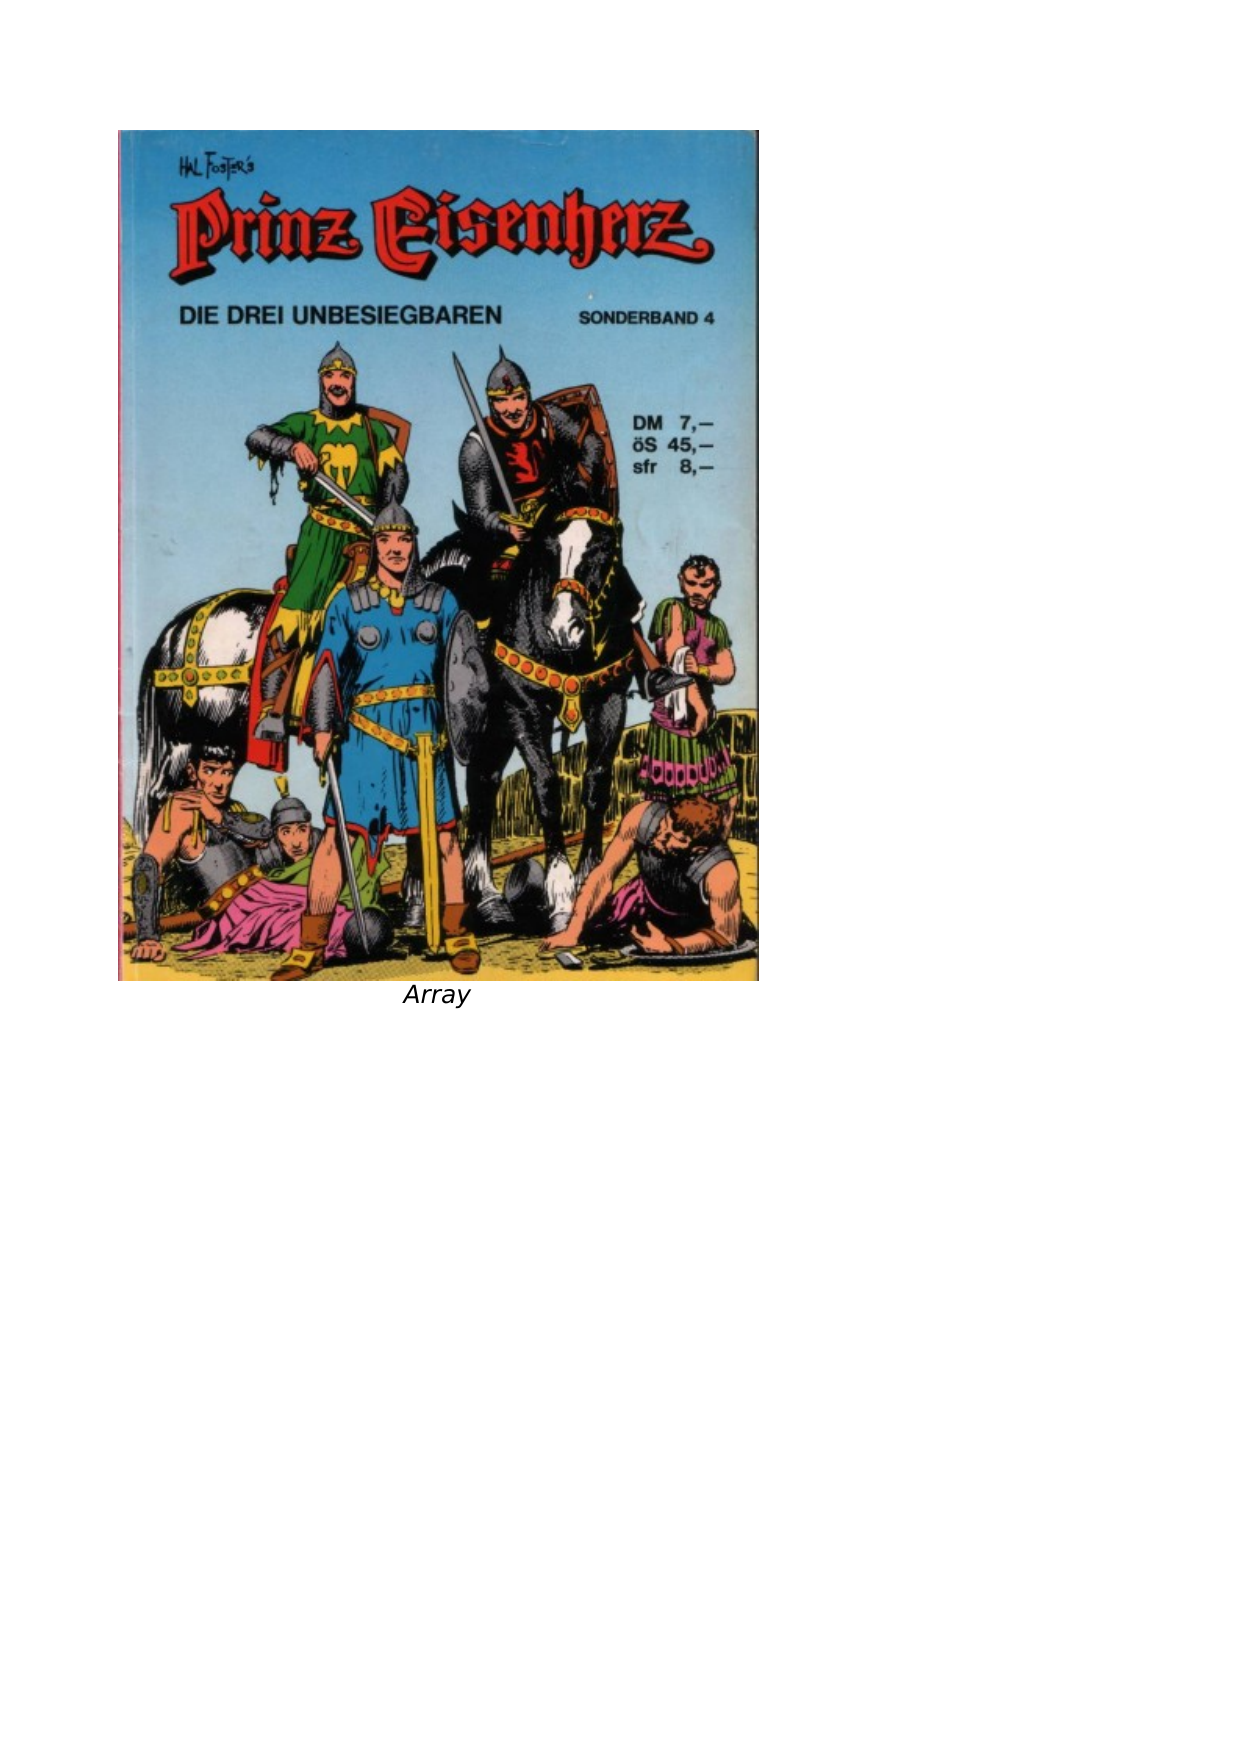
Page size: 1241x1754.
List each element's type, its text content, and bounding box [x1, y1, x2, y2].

text [118, 118, 1122, 1010]
picture [118, 130, 759, 981]
text Array [118, 981, 759, 1010]
